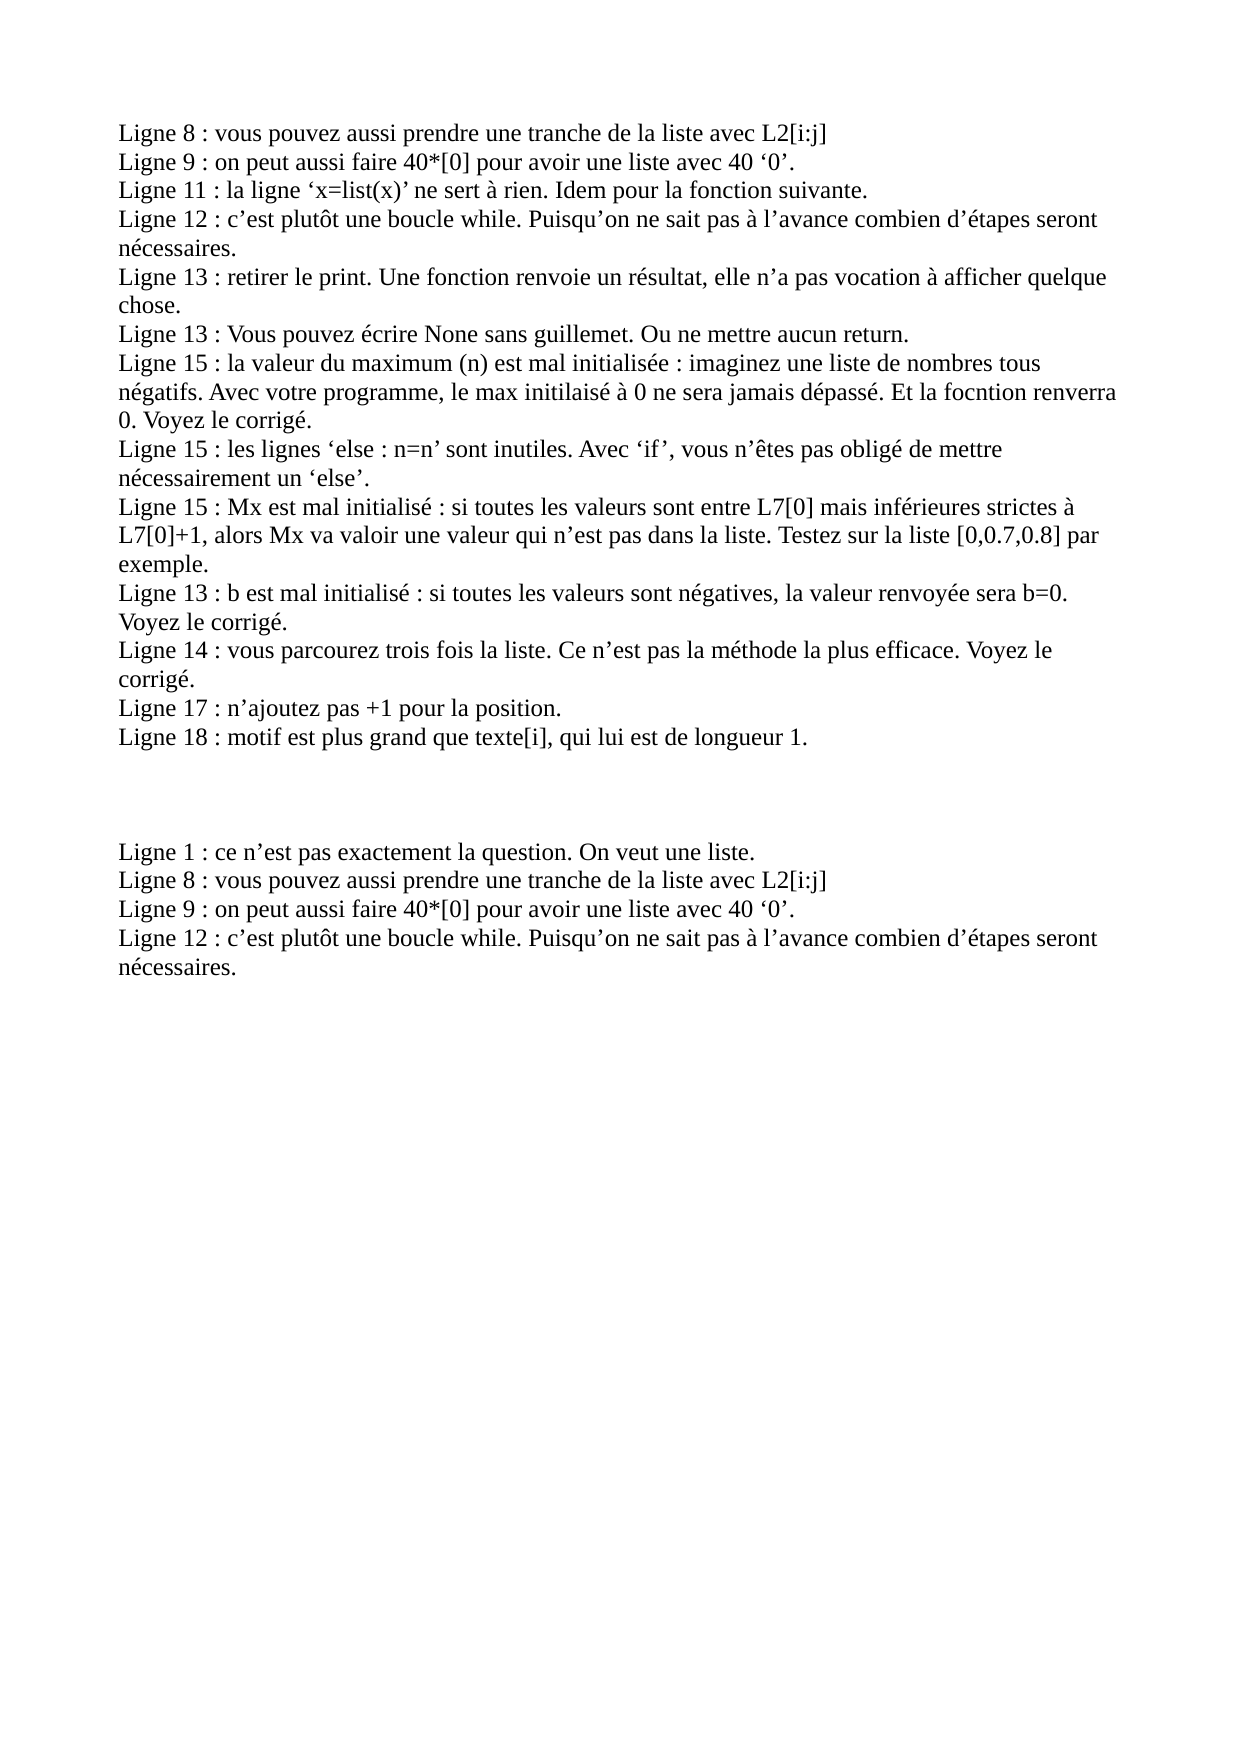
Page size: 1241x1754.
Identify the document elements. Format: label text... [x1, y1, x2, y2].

text Ligne 18 : motif est plus grand que texte[i], qui lui est de longueur 1. [118, 722, 1122, 751]
text Ligne 13 : b est mal initialisé : si toutes les valeurs sont négatives, la valeur renvoyée sera b=0. Voyez le corrigé. [118, 578, 1122, 636]
text Ligne 9 : on peut aussi faire 40*[0] pour avoir une liste avec 40 ‘0’. [118, 894, 1122, 923]
text Ligne 11 : la ligne ‘x=list(x)’ ne sert à rien. Idem pour la fonction suivante. [118, 176, 1122, 204]
text Ligne 15 : la valeur du maximum (n) est mal initialisée : imaginez une liste de nombres tous négatifs. Avec votre programme, le max initilaisé à 0 ne sera jamais dépassé. Et la focntion renverra 0. Voyez le corrigé. [118, 348, 1122, 434]
text Ligne 8 : vous pouvez aussi prendre une tranche de la liste avec L2[i:j] [118, 866, 1122, 894]
text Ligne 12 : c’est plutôt une boucle while. Puisqu’on ne sait pas à l’avance combien d’étapes seront nécessaires. [118, 923, 1122, 981]
text Ligne 8 : vous pouvez aussi prendre une tranche de la liste avec L2[i:j] [118, 118, 1122, 147]
text Ligne 9 : on peut aussi faire 40*[0] pour avoir une liste avec 40 ‘0’. [118, 147, 1122, 176]
text Ligne 1 : ce n’est pas exactement la question. On veut une liste. [118, 837, 1122, 866]
text Ligne 13 : retirer le print. Une fonction renvoie un résultat, elle n’a pas vocation à afficher quelque chose. [118, 262, 1122, 319]
text Ligne 12 : c’est plutôt une boucle while. Puisqu’on ne sait pas à l’avance combien d’étapes seront nécessaires. [118, 204, 1122, 262]
text Ligne 15 : Mx est mal initialisé : si toutes les valeurs sont entre L7[0] mais inférieures strictes à L7[0]+1, alors Mx va valoir une valeur qui n’est pas dans la liste. Testez sur la liste [0,0.7,0.8] par exemple. [118, 492, 1122, 578]
text Ligne 17 : n’ajoutez pas +1 pour la position. [118, 693, 1122, 722]
text Ligne 14 : vous parcourez trois fois la liste. Ce n’est pas la méthode la plus efficace. Voyez le corrigé. [118, 636, 1122, 693]
text Ligne 13 : Vous pouvez écrire None sans guillemet. Ou ne mettre aucun return. [118, 319, 1122, 348]
text Ligne 15 : les lignes ‘else : n=n’ sont inutiles. Avec ‘if’, vous n’êtes pas obligé de mettre nécessairement un ‘else’. [118, 434, 1122, 492]
